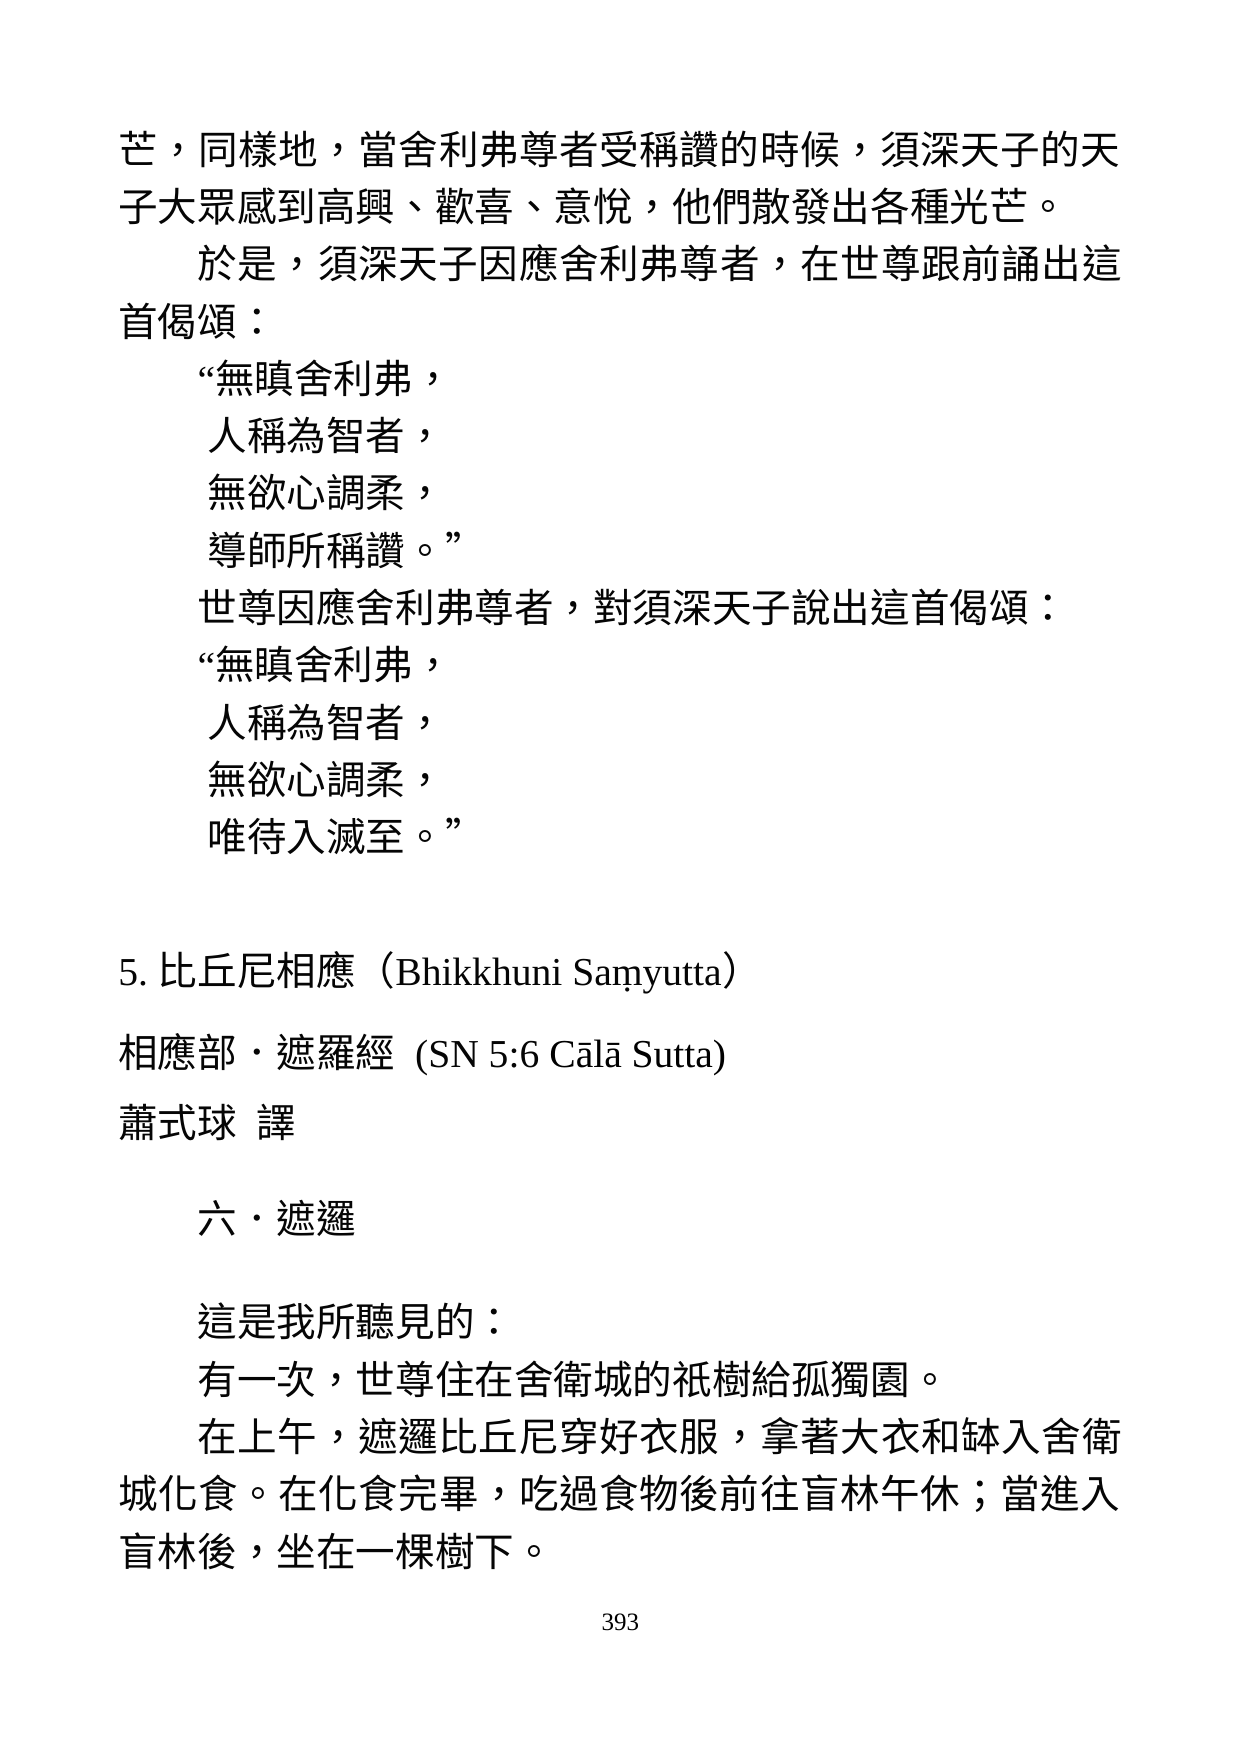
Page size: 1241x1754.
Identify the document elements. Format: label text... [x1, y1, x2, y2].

text 有一次，世尊住在舍衛城的祇樹給孤獨園。 [118, 1348, 1122, 1405]
text 世尊因應舍利弗尊者，對須深天子說出這首偈頌： [118, 576, 1122, 634]
text 於是，須深天子因應舍利弗尊者，在世尊跟前誦出這首偈頌： [118, 233, 1122, 347]
text “無瞋舍利弗， [118, 634, 1122, 691]
text 導師所稱讚。” [118, 519, 1122, 576]
text 人稱為智者， [118, 404, 1122, 462]
text 蕭式球 譯 [118, 1091, 1122, 1149]
text 無欲心調柔， [118, 462, 1122, 519]
subtitle 5. 比丘尼相應（Bhikkhuni Saṃyutta） [118, 939, 1122, 997]
text 在上午，遮邏比丘尼穿好衣服，拿著大衣和缽入舍衛城化食。在化食完畢，吃過食物後前往盲林午休；當進入盲林後，坐在一棵樹下。 [118, 1405, 1122, 1577]
text 這是我所聽見的： [118, 1291, 1122, 1348]
text “無瞋舍利弗， [118, 347, 1122, 404]
text 無欲心調柔， [118, 748, 1122, 806]
text 人稱為智者， [118, 691, 1122, 748]
text 芒，同樣地，當舍利弗尊者受稱讚的時候，須深天子的天子大眾感到高興、歡喜、意悅，他們散發出各種光芒。 [118, 118, 1122, 233]
text 六．遮邏 [118, 1188, 1122, 1245]
subtitle 相應部．遮羅經 (SN 5:6 Cālā Sutta) [118, 1022, 1122, 1079]
text 唯待入滅至。” [118, 806, 1122, 863]
